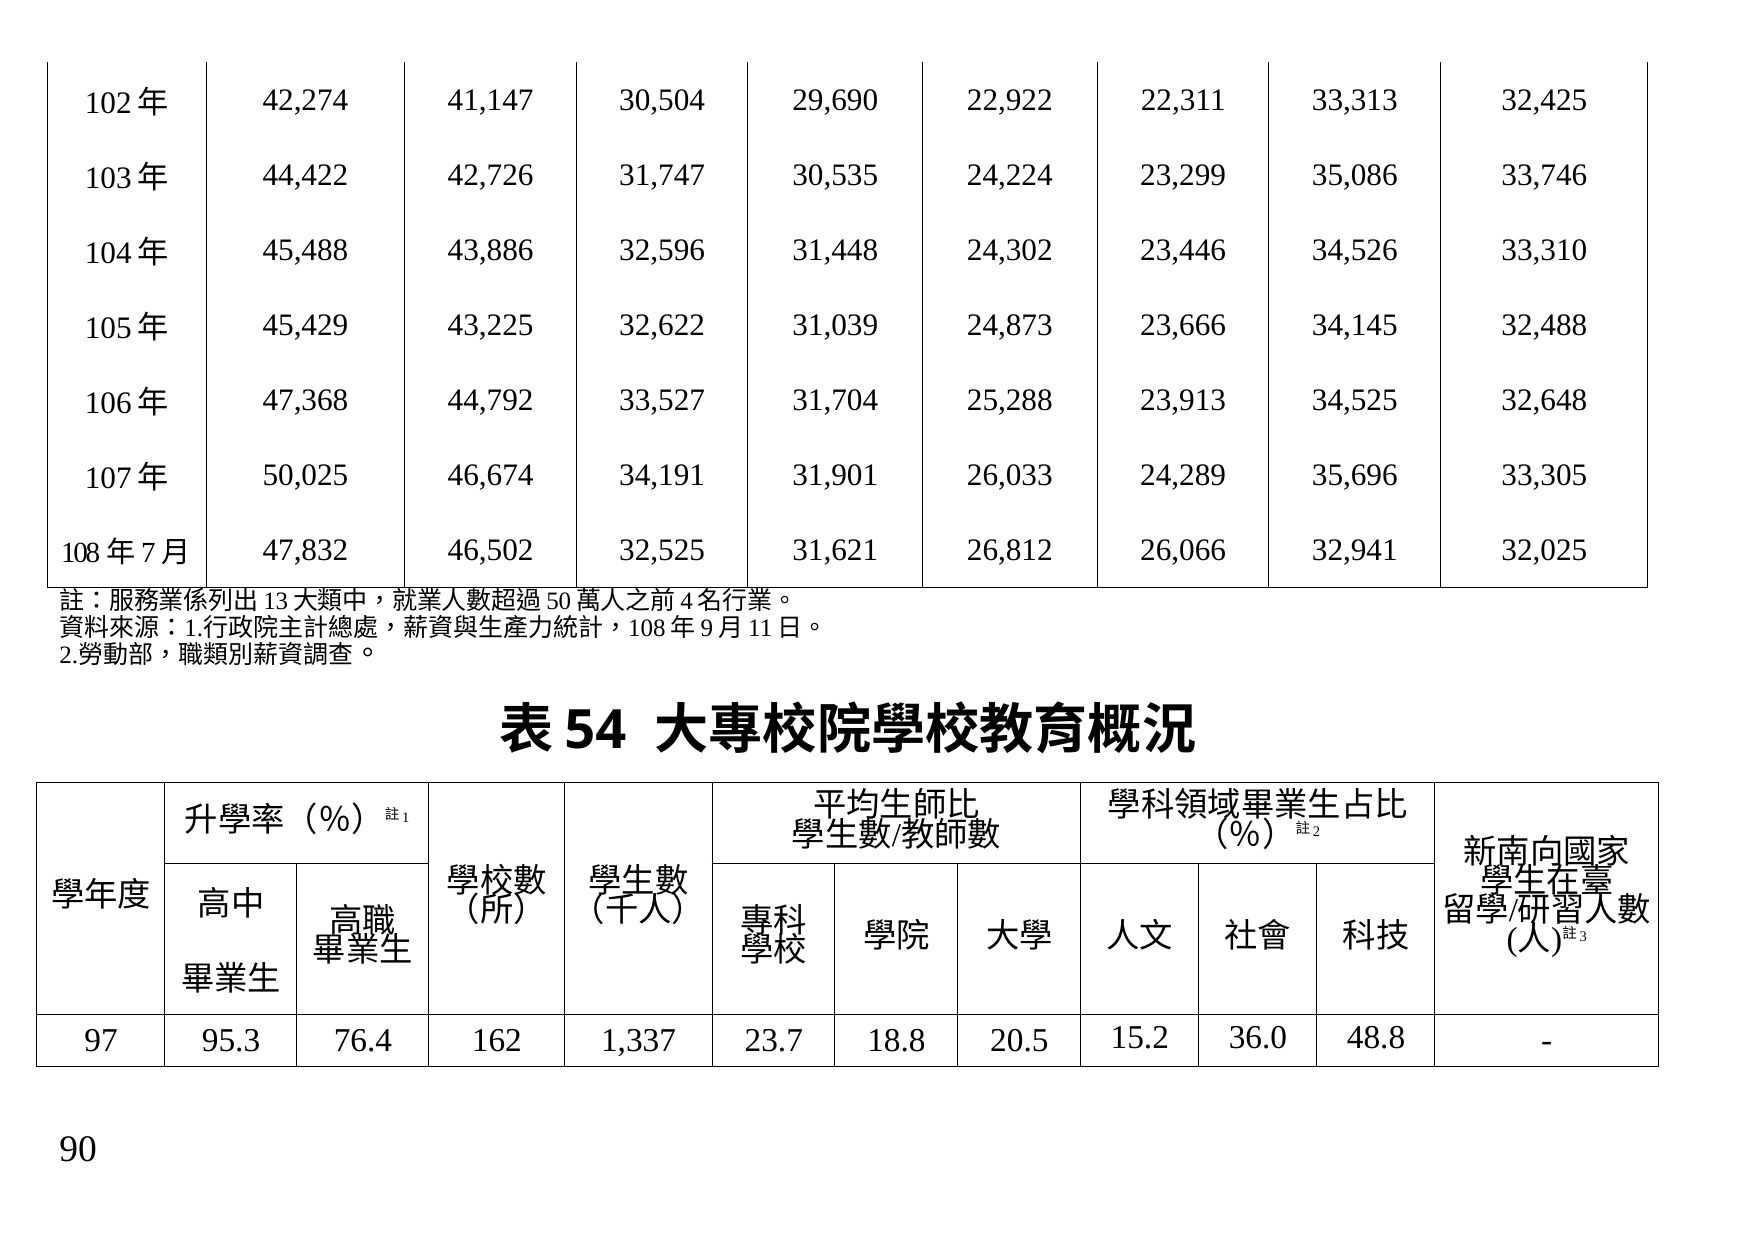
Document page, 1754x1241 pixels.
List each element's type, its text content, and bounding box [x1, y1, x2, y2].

table_cell 108年7月 [48, 512, 206, 587]
table_cell 43,886 [405, 212, 576, 287]
table_cell 48.8 [1317, 1015, 1434, 1066]
table_cell 76.4 [297, 1015, 428, 1066]
table_cell 20.5 [958, 1015, 1080, 1066]
table_cell 105年 [48, 287, 206, 362]
table_cell 46,674 [405, 437, 576, 512]
table_cell 23,299 [1098, 137, 1268, 212]
table_cell 32,425 [1441, 62, 1647, 137]
table_cell 26,033 [923, 437, 1097, 512]
table_cell 24,224 [923, 137, 1097, 212]
table_cell 47,368 [207, 362, 404, 437]
table_cell 社會 [1199, 864, 1316, 1013]
subtitle 表54 大專校院學校教育概況 [59, 669, 1636, 782]
table_cell 50,025 [207, 437, 404, 512]
table_cell 32,622 [577, 287, 747, 362]
table_cell 33,527 [577, 362, 747, 437]
table_cell 26,066 [1098, 512, 1268, 587]
table_cell 30,535 [748, 137, 922, 212]
table_cell 35,086 [1269, 137, 1440, 212]
table_cell 34,526 [1269, 212, 1440, 287]
table_cell 33,313 [1269, 62, 1440, 137]
table_cell 32,025 [1441, 512, 1647, 587]
table_cell 102年 [48, 62, 206, 137]
table_cell 29,690 [748, 62, 922, 137]
table_header 平均生師比 學生數/教師數 [713, 783, 1080, 862]
table_cell 34,145 [1269, 287, 1440, 362]
table_cell 32,648 [1441, 362, 1647, 437]
table_cell 31,621 [748, 512, 922, 587]
table_cell 學院 [835, 864, 957, 1013]
table_cell 人文 [1081, 864, 1198, 1013]
table_cell 47,832 [207, 512, 404, 587]
table_cell 34,191 [577, 437, 747, 512]
table_header 學校數 （所） [429, 783, 564, 1013]
table_cell 專科 學校 [713, 864, 834, 1013]
table_cell 97 [37, 1015, 164, 1066]
table_cell 30,504 [577, 62, 747, 137]
table_cell 26,812 [923, 512, 1097, 587]
table_cell 32,488 [1441, 287, 1647, 362]
table_cell 31,901 [748, 437, 922, 512]
table_cell 45,429 [207, 287, 404, 362]
table_cell 24,873 [923, 287, 1097, 362]
table_cell 32,596 [577, 212, 747, 287]
table_cell 15.2 [1081, 1015, 1198, 1066]
table_cell 31,039 [748, 287, 922, 362]
table_cell 106年 [48, 362, 206, 437]
table_cell 104年 [48, 212, 206, 287]
table_header 新南向國家 學生在臺 留學/研習人數(人)註3 [1435, 783, 1658, 1013]
table_cell 23,913 [1098, 362, 1268, 437]
table_cell 33,305 [1441, 437, 1647, 512]
table_cell 44,422 [207, 137, 404, 212]
table_cell 1,337 [565, 1015, 712, 1066]
table_cell 22,311 [1098, 62, 1268, 137]
table_cell 95.3 [165, 1015, 296, 1066]
table_cell 高職 畢業生 [297, 864, 428, 1013]
table_cell 103年 [48, 137, 206, 212]
table_cell 43,225 [405, 287, 576, 362]
table_cell 18.8 [835, 1015, 957, 1066]
table_cell 33,746 [1441, 137, 1647, 212]
table_cell 科技 [1317, 864, 1434, 1013]
table_cell 41,147 [405, 62, 576, 137]
table_cell 23.7 [713, 1015, 834, 1066]
table_cell 31,747 [577, 137, 747, 212]
table_cell 24,302 [923, 212, 1097, 287]
table_cell 33,310 [1441, 212, 1647, 287]
table_header 升學率（％）註1 [165, 783, 428, 862]
table_cell 34,525 [1269, 362, 1440, 437]
table_cell 24,289 [1098, 437, 1268, 512]
table_cell 23,446 [1098, 212, 1268, 287]
table_cell - [1435, 1015, 1658, 1066]
table_cell 42,726 [405, 137, 576, 212]
table_cell 44,792 [405, 362, 576, 437]
table_cell 23,666 [1098, 287, 1268, 362]
table_cell 32,525 [577, 512, 747, 587]
table_cell 42,274 [207, 62, 404, 137]
text 註：服務業係列出13大類中，就業人數超過50萬人之前4名行業。 [59, 588, 1636, 615]
table_cell 22,922 [923, 62, 1097, 137]
table_cell 46,502 [405, 512, 576, 587]
table_cell 35,696 [1269, 437, 1440, 512]
table_cell 162 [429, 1015, 564, 1066]
text 資料來源：1.行政院主計總處，薪資與生產力統計，108年9月11日。 [59, 615, 1636, 642]
table_header 學科領域畢業生占比（％）註2 [1081, 783, 1434, 862]
table_cell 31,704 [748, 362, 922, 437]
table_cell 31,448 [748, 212, 922, 287]
table_cell 高中 畢業生 [165, 864, 296, 1013]
table_header 學生數 （千人） [565, 783, 712, 1013]
table_header 學年度 [37, 783, 164, 1013]
table_cell 107年 [48, 437, 206, 512]
table_cell 45,488 [207, 212, 404, 287]
table_cell 大學 [958, 864, 1080, 1013]
table_cell 25,288 [923, 362, 1097, 437]
table_cell 32,941 [1269, 512, 1440, 587]
text 2.勞動部，職類別薪資調查。 [59, 642, 1636, 669]
table_cell 36.0 [1199, 1015, 1316, 1066]
